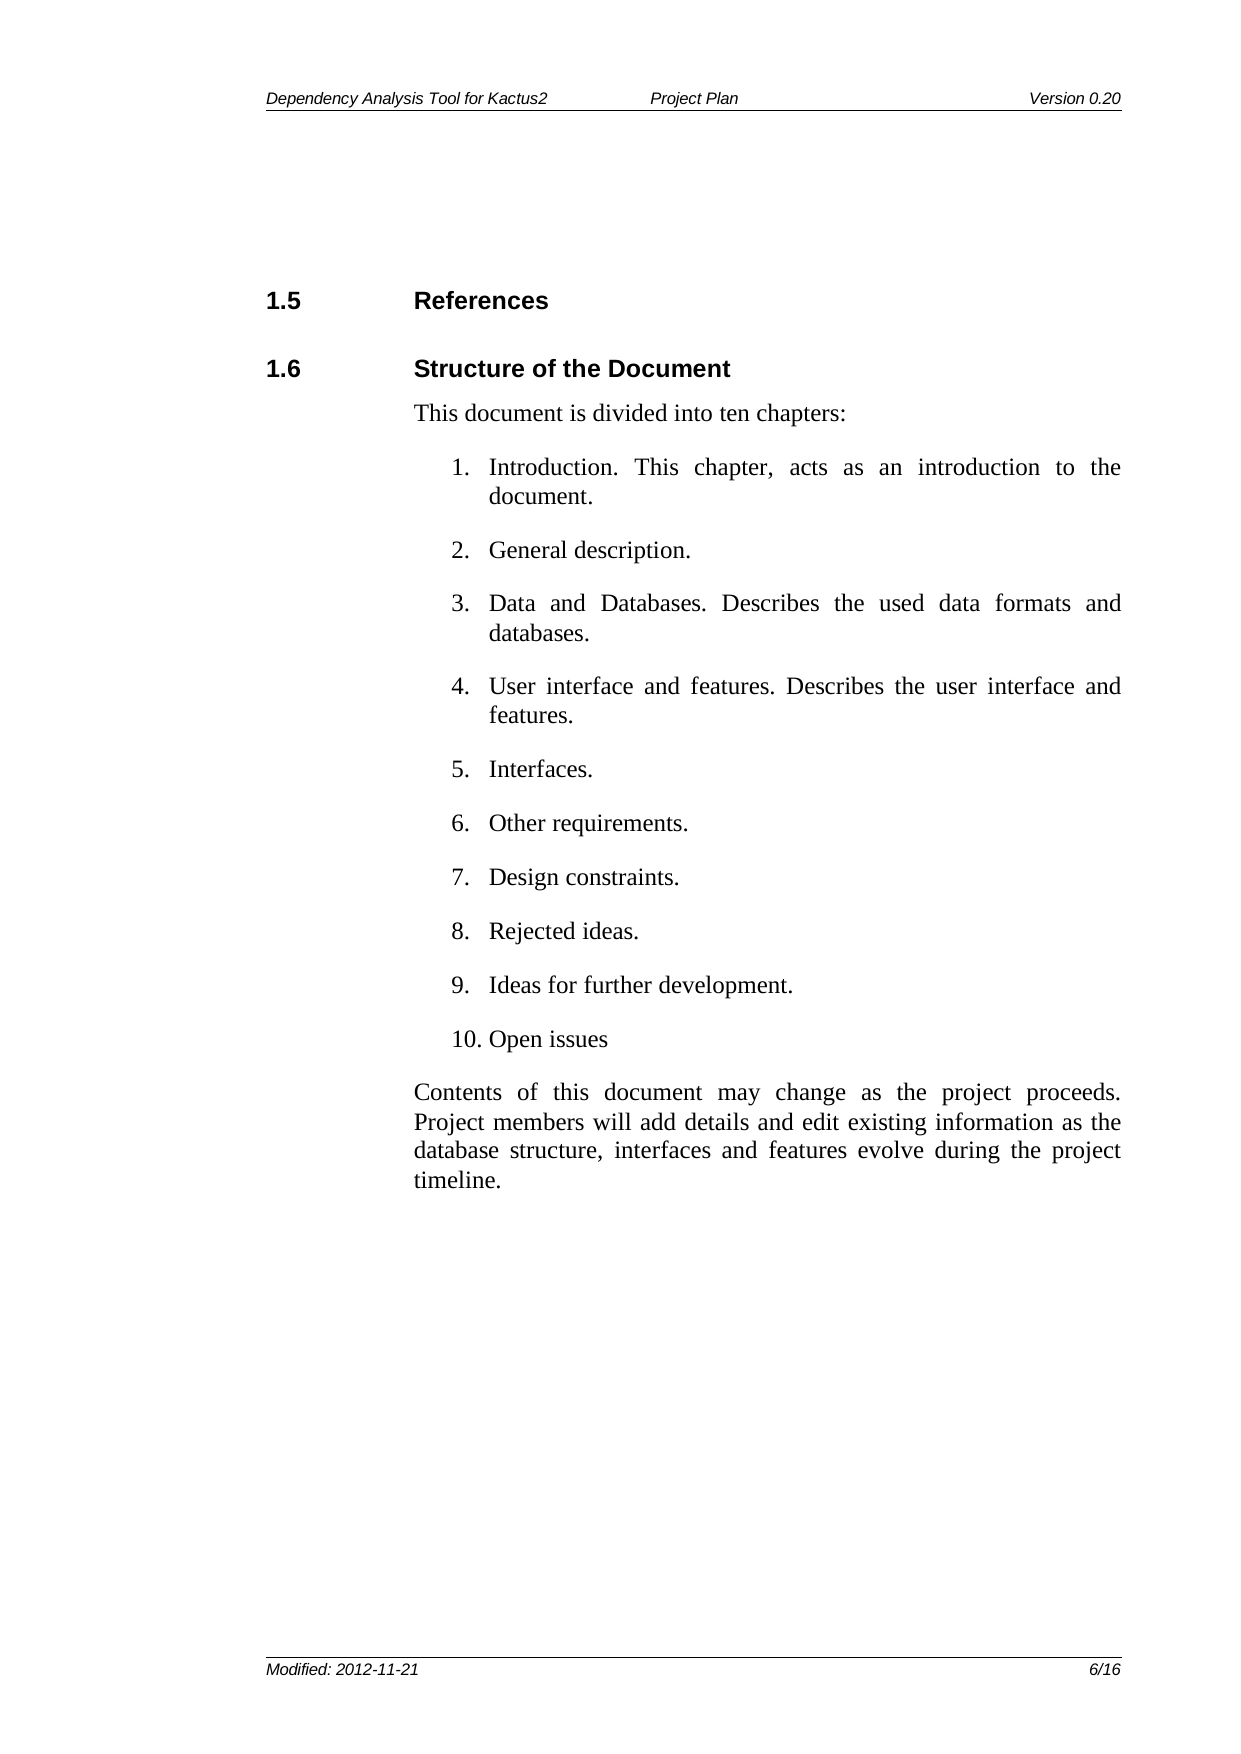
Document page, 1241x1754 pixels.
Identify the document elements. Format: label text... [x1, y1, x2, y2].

list Interfaces. [451, 754, 1122, 783]
list Open issues [451, 1023, 1122, 1052]
text Contents of this document may change as the project proceeds. Project members will add details and edit existing information as the database structure, interfaces and features evolve during the project timeline. [413, 1077, 1122, 1193]
list Rejected ideas. [451, 916, 1122, 945]
subtitle References [266, 286, 1122, 315]
list Data and Databases. Describes the used data formats and databases. [451, 588, 1122, 646]
list Ideas for further development. [451, 969, 1122, 999]
text This document is divided into ten chapters: [413, 398, 1122, 427]
list Introduction. This chapter, acts as an introduction to the document. [451, 452, 1122, 510]
list Other requirements. [451, 808, 1122, 837]
list User interface and features. Describes the user interface and features. [451, 671, 1122, 729]
subtitle Structure of the Document [266, 354, 1122, 383]
list General description. [451, 534, 1122, 563]
list Design constraints. [451, 862, 1122, 891]
